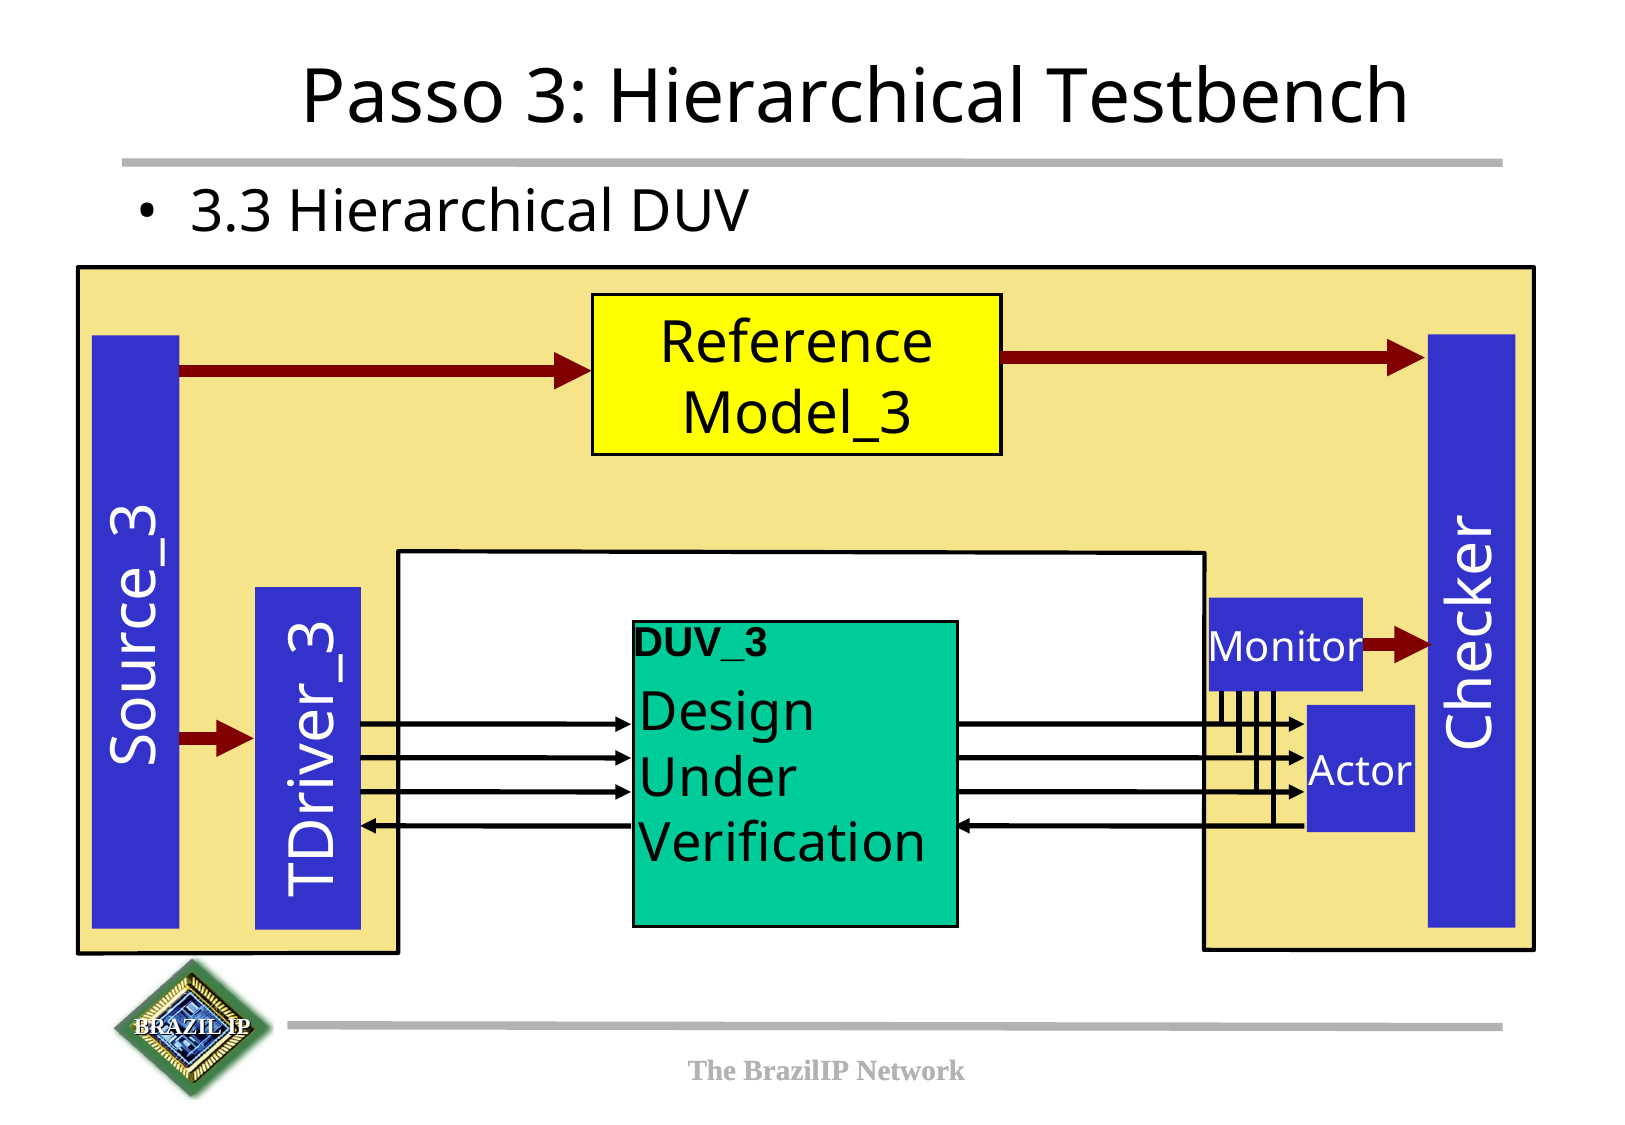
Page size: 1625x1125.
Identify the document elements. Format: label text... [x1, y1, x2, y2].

text_box Monitor [1208, 597, 1363, 692]
text_box [361, 727, 399, 755]
text_box [361, 795, 399, 824]
text_box Reference Model_3 [592, 294, 1002, 455]
text_box [361, 761, 399, 789]
text_box 3.3 Hierarchical DUV [121, 172, 1487, 256]
text_box [77, 267, 1534, 954]
text_box [1204, 795, 1271, 823]
text_box TDriver_3 [255, 587, 361, 930]
text_box DUV_3 [618, 610, 783, 674]
picture [108, 954, 274, 1100]
text_box [1242, 692, 1254, 721]
text_box Actor [1306, 704, 1416, 833]
text_box [1259, 727, 1271, 755]
text_box Design Under Verification [633, 621, 958, 927]
text_box [1259, 692, 1271, 721]
text_box [1204, 727, 1254, 755]
text_box [1224, 692, 1236, 721]
text_box [1204, 761, 1254, 789]
text_box Passo 3: Hierarchical Testbench [209, 43, 1503, 150]
text_box [1259, 761, 1271, 789]
text_box Source_3 [91, 335, 180, 929]
text_box Checker [1427, 334, 1516, 928]
